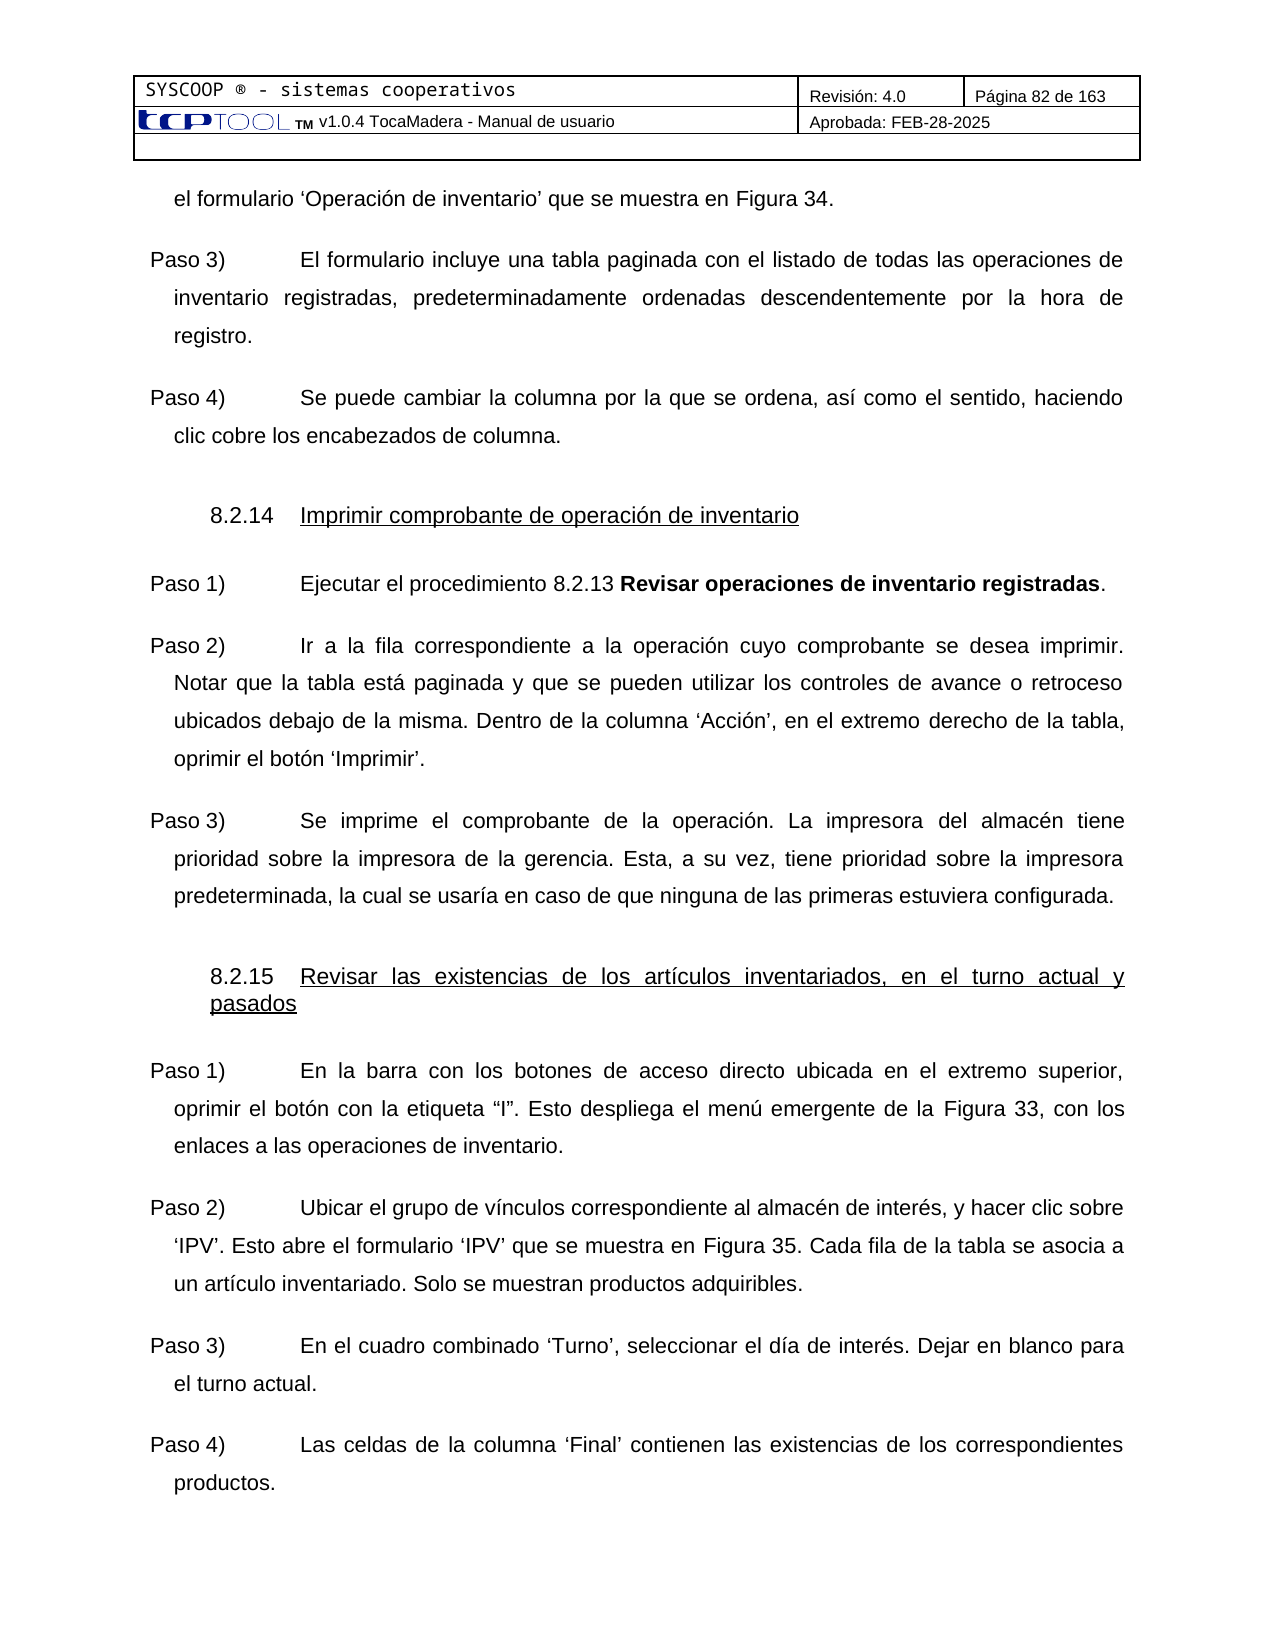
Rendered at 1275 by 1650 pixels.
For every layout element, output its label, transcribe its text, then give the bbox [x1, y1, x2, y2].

list Se puede cambiar la columna por la que se ordena, así como el sentido, haciendo clic cobre los encabezados de columna. [150, 385, 1125, 448]
subtitle Revisar las existencias de los artículos inventariados, en el turno actual y pasados [210, 963, 1125, 1016]
list En la barra con los botones de acceso directo ubicada en el extremo superior, oprimir el botón con la etiqueta “I”. Esto despliega el menú emergente de la Figura 33, con los enlaces a las operaciones de inventario. [150, 1058, 1125, 1159]
list El formulario incluye una tabla paginada con el listado de todas las operaciones de inventario registradas, predeterminadamente ordenadas descendentemente por la hora de registro. [150, 247, 1125, 348]
list Ubicar el grupo de vínculos correspondiente al almacén de interés, y hacer clic sobre ‘IPV’. Esto abre el formulario ‘IPV’ que se muestra en Figura 35. Cada fila de la tabla se asocia a un artículo inventariado. Solo se muestran productos adquiribles. [150, 1195, 1125, 1296]
list el formulario ‘Operación de inventario’ que se muestra en Figura 34. [150, 186, 1125, 211]
list En el cuadro combinado ‘Turno’, seleccionar el día de interés. Dejar en blanco para el turno actual. [150, 1333, 1125, 1396]
subtitle Imprimir comprobante de operación de inventario [210, 502, 1125, 529]
list Las celdas de la columna ‘Final’ contienen las existencias de los correspondientes productos. [150, 1432, 1125, 1495]
list Ir a la fila correspondiente a la operación cuyo comprobante se desea imprimir. Notar que la tabla está paginada y que se pueden utilizar los controles de avance o retroceso ubicados debajo de la misma. Dentro de la columna ‘Acción’, en el extremo derecho de la tabla, oprimir el botón ‘Imprimir’. [150, 632, 1125, 771]
list Ejecutar el procedimiento 8.2.13 Revisar operaciones de inventario registradas. [150, 571, 1125, 596]
list Se imprime el comprobante de la operación. La impresora del almacén tiene prioridad sobre la impresora de la gerencia. Esta, a su vez, tiene prioridad sobre la impresora predeterminada, la cual se usaría en caso de que ninguna de las primeras estuviera configurada. [150, 808, 1125, 908]
picture [138, 110, 290, 130]
